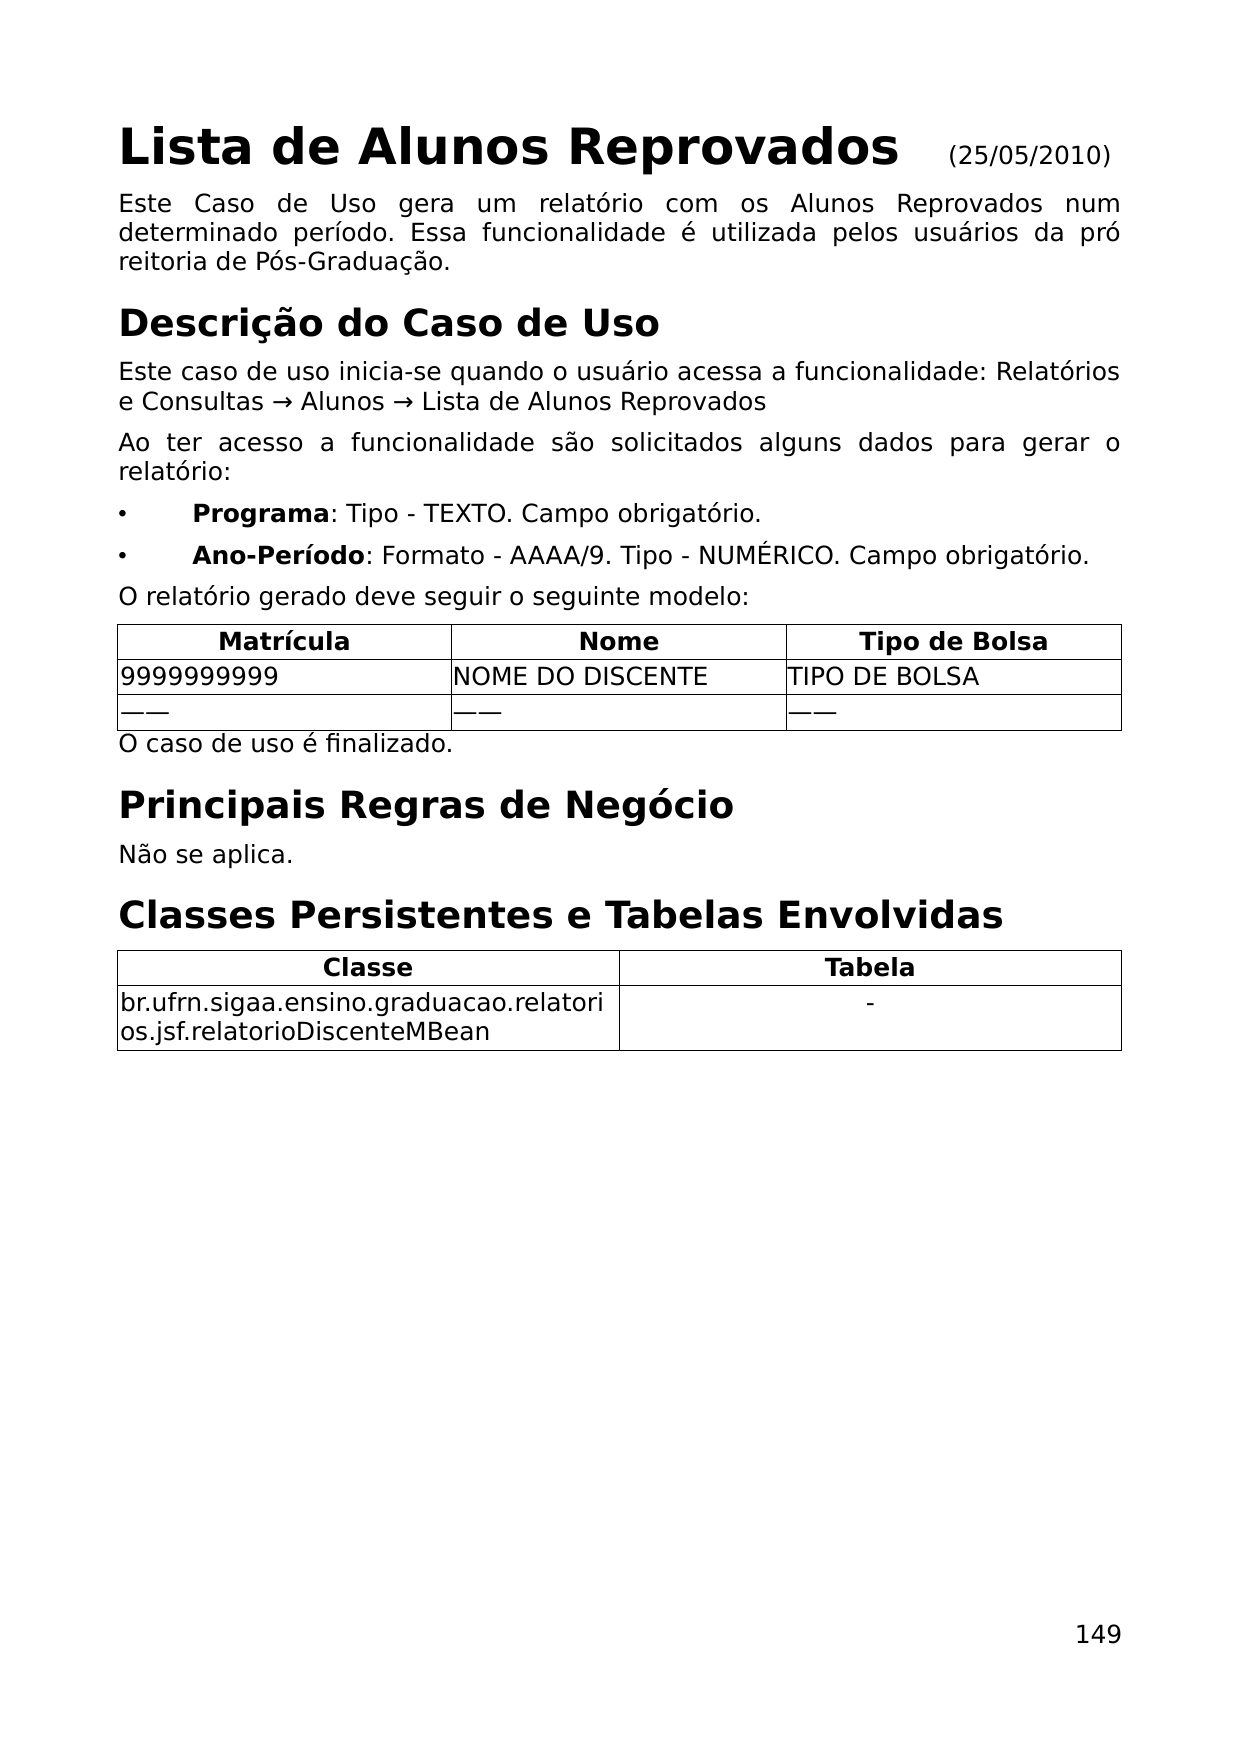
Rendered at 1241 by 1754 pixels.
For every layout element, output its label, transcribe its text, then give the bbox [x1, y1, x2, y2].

table_cell NOME DO DISCENTE [452, 660, 786, 694]
table_header Tipo de Bolsa [787, 625, 1121, 659]
text Este caso de uso inicia-se quando o usuário acessa a funcionalidade: Relatórios e Consultas → Alunos → Lista de Alunos Reprovados [118, 357, 1122, 416]
text Não se aplica. [118, 840, 1122, 869]
table_cell —— [118, 695, 451, 729]
text Este Caso de Uso gera um relatório com os Alunos Reprovados num determinado período. Essa funcionalidade é utilizada pelos usuários da pró reitoria de Pós-Graduação. [118, 189, 1122, 276]
table_cell TIPO DE BOLSA [787, 660, 1121, 694]
table_header Matrícula [118, 625, 451, 659]
table_cell —— [787, 695, 1121, 729]
table_cell 9999999999 [118, 660, 451, 694]
subtitle Principais Regras de Negócio [118, 784, 1122, 827]
text O relatório gerado deve seguir o seguinte modelo: [118, 582, 1122, 612]
table_header Tabela [620, 951, 1121, 985]
text O caso de uso é finalizado. [118, 731, 1122, 759]
table_cell - [620, 986, 1121, 1049]
subtitle Lista de Alunos Reprovados (25/05/2010) [118, 118, 1122, 176]
table_header Classe [118, 951, 619, 985]
list Programa: Tipo - TEXTO. Campo obrigatório. [118, 499, 1122, 528]
table_cell —— [452, 695, 786, 729]
table_header Nome [452, 625, 786, 659]
list Ano-Período: Formato - AAAA/9. Tipo - NUMÉRICO. Campo obrigatório. [118, 541, 1122, 570]
subtitle Classes Persistentes e Tabelas Envolvidas [118, 894, 1122, 938]
table_cell br.ufrn.sigaa.ensino.graduacao.relatorios.jsf.relatorioDiscenteMBean [118, 986, 619, 1049]
subtitle Descrição do Caso de Uso [118, 301, 1122, 345]
text Ao ter acesso a funcionalidade são solicitados alguns dados para gerar o relatório: [118, 428, 1122, 487]
